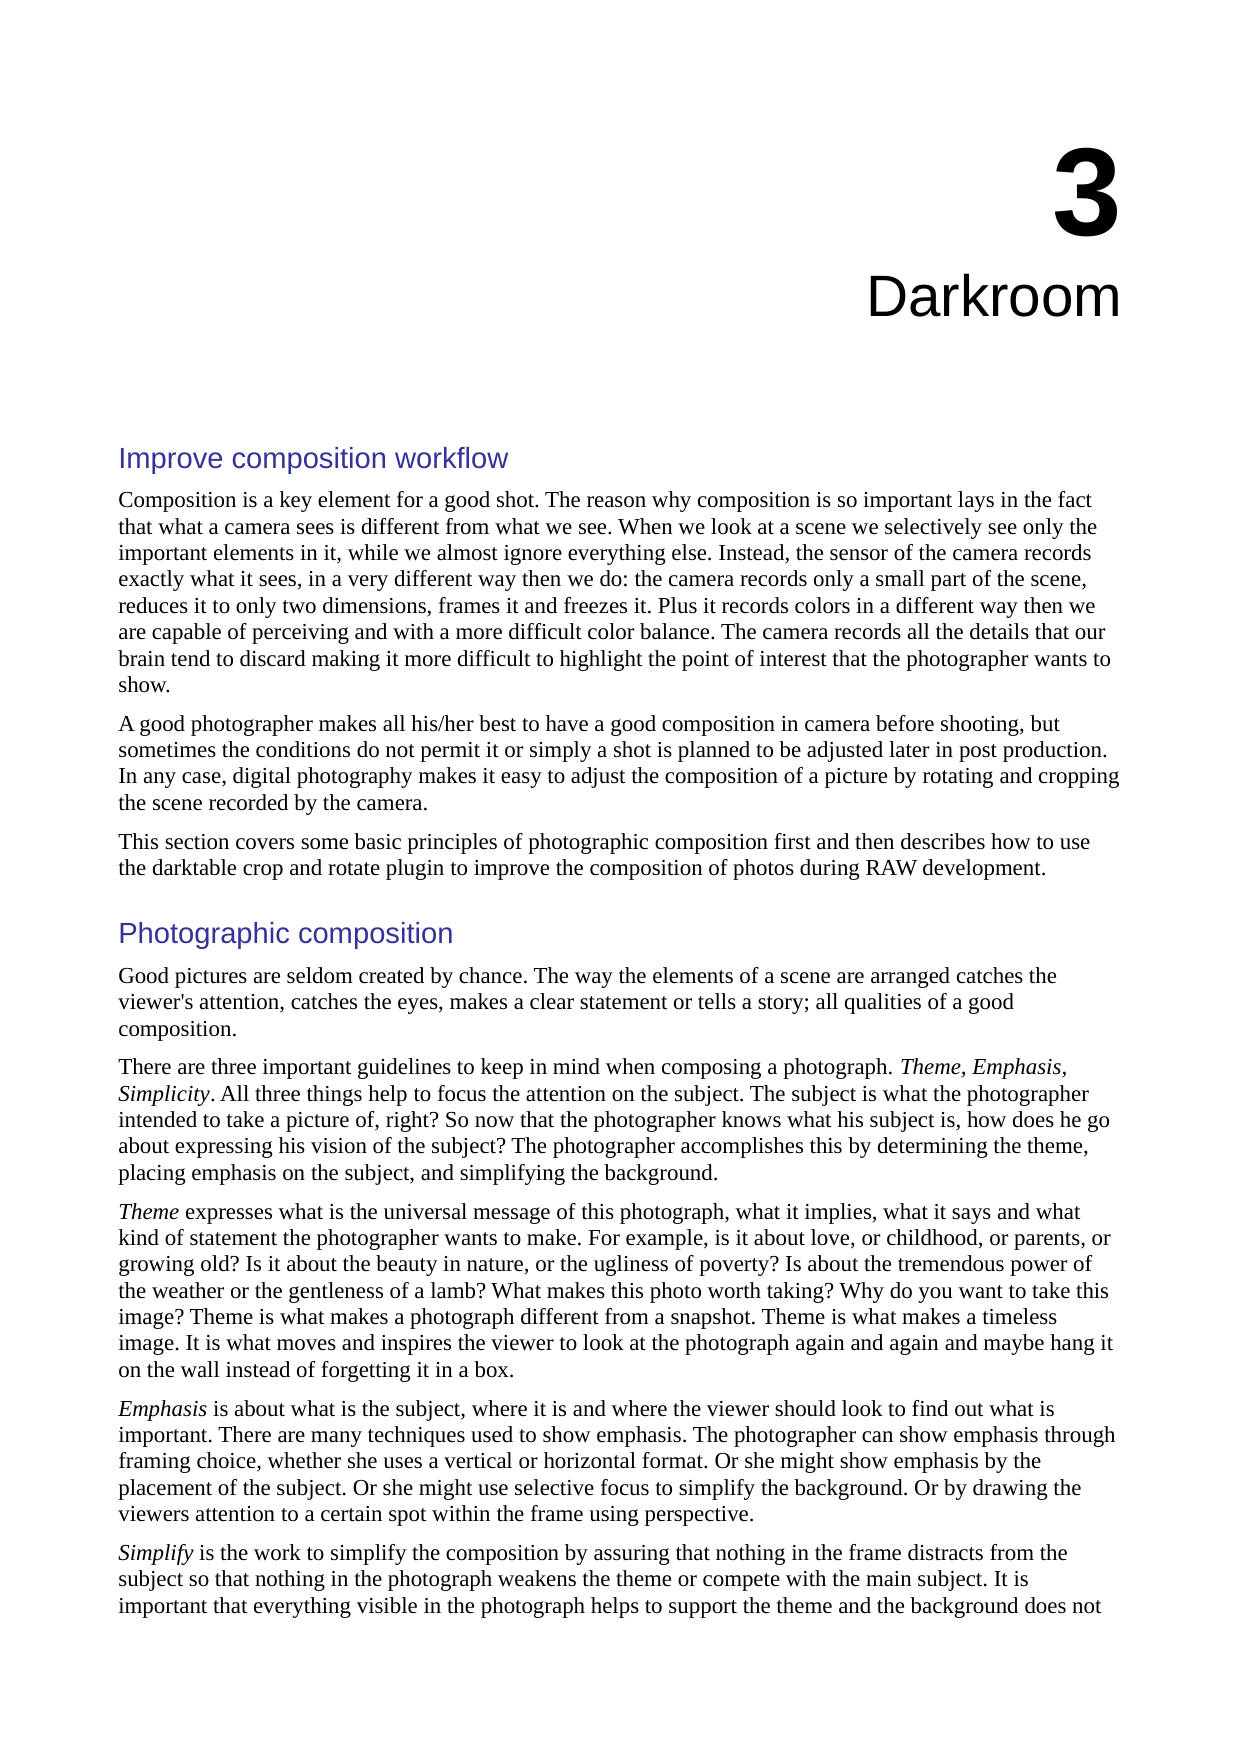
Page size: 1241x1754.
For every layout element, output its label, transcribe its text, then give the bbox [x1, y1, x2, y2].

title Darkroom [118, 262, 1122, 329]
text A good photographer makes all his/her best to have a good composition in camera before shooting, but sometimes the conditions do not permit it or simply a shot is planned to be adjusted later in post production. In any case, digital photography makes it easy to adjust the composition of a picture by rotating and cropping the scene recorded by the camera. [118, 710, 1122, 815]
text There are three important guidelines to keep in mind when composing a photograph. Theme, Emphasis, Simplicity. All three things help to focus the attention on the subject. The subject is what the photographer intended to take a picture of, right? So now that the photographer knows what his subject is, how does he go about expressing his vision of the subject? The photographer accomplishes this by determining the theme, placing emphasis on the subject, and simplifying the background. [118, 1053, 1122, 1185]
text Composition is a key element for a good shot. The reason why composition is so important lays in the fact that what a camera sees is different from what we see. When we look at a scene we selectively see only the important elements in it, while we almost ignore everything else. Instead, the sensor of the camera records exactly what it sees, in a very different way then we do: the camera records only a small part of the scene, reduces it to only two dimensions, frames it and freezes it. Plus it records colors in a different way then we are capable of perceiving and with a more difficult color balance. The camera records all the details that our brain tend to discard making it more difficult to highlight the point of interest that the photographer wants to show. [118, 486, 1122, 697]
text Emphasis is about what is the subject, where it is and where the viewer should look to find out what is important. There are many techniques used to show emphasis. The photographer can show emphasis through framing choice, whether she uses a vertical or horizontal format. Or she might show emphasis by the placement of the subject. Or she might use selective focus to simplify the background. Or by drawing the viewers attention to a certain spot within the frame using perspective. [118, 1395, 1122, 1526]
text 3 [118, 118, 1122, 262]
subtitle Improve composition workflow [118, 441, 1122, 475]
text This section covers some basic principles of photographic composition first and then describes how to use the darktable crop and rotate plugin to improve the composition of photos during RAW development. [118, 828, 1122, 880]
text Simplify is the work to simplify the composition by assuring that nothing in the frame distracts from the subject so that nothing in the photograph weakens the theme or compete with the main subject. It is important that everything visible in the photograph helps to support the theme and the background does not [118, 1539, 1122, 1618]
subtitle Photographic composition [118, 917, 1122, 950]
text Good pictures are seldom created by chance. The way the elements of a scene are arranged catches the viewer's attention, catches the eyes, makes a clear statement or tells a story; all qualities of a good composition. [118, 962, 1122, 1041]
text Theme expresses what is the universal message of this photograph, what it implies, what it says and what kind of statement the photographer wants to make. For example, is it about love, or childhood, or parents, or growing old? Is it about the beauty in nature, or the ugliness of poverty? Is about the tremendous power of the weather or the gentleness of a lamb? What makes this photo worth taking? Why do you want to take this image? Theme is what makes a photograph different from a snapshot. Theme is what makes a timeless image. It is what moves and inspires the viewer to look at the photograph again and again and maybe hang it on the wall instead of forgetting it in a box. [118, 1198, 1122, 1382]
